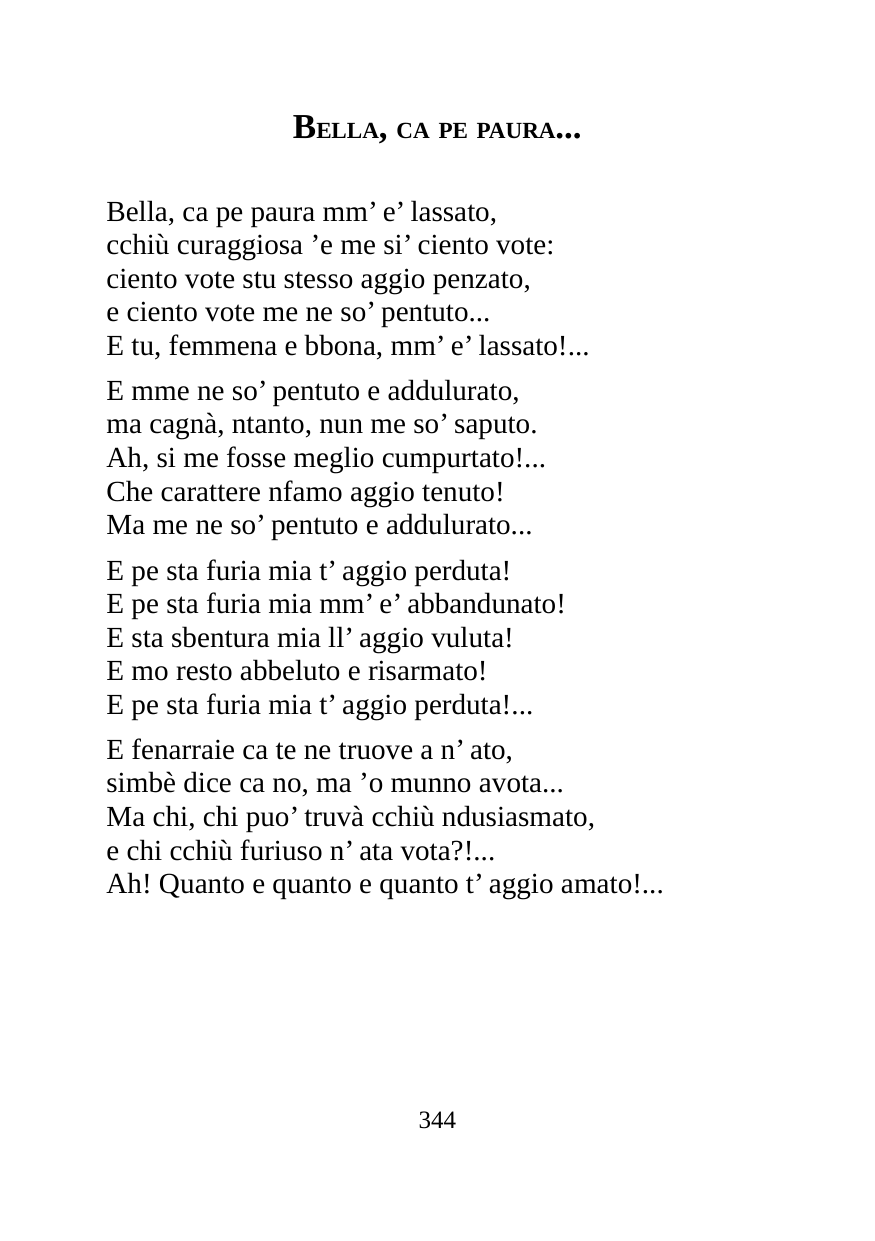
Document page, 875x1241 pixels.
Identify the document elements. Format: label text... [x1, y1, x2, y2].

text e ciento vote me ne so’ pentuto... [106, 294, 768, 328]
text Ah! Quanto e quanto e quanto t’ aggio amato!... [106, 866, 768, 900]
text E mme ne so’ pentuto e addulurato, [106, 373, 768, 407]
text Ah, si me fosse meglio cumpurtato!... [106, 440, 768, 474]
text E pe sta furia mia mm’ e’ abbandunato! [106, 586, 768, 620]
text e chi cchiù furiuso n’ ata vota?!... [106, 833, 768, 866]
text E tu, femmena e bbona, mm’ e’ lassato!... [106, 328, 768, 361]
text Bella, ca pe paura mm’ e’ lassato, [106, 194, 768, 227]
text Ma me ne so’ pentuto e addulurato... [106, 507, 768, 541]
text ma cagnà, ntanto, nun me so’ saputo. [106, 407, 768, 440]
text E sta sbentura mia ll’ aggio vuluta! [106, 620, 768, 653]
text cchiù curaggiosa ’e me si’ ciento vote: [106, 227, 768, 261]
text Ma chi, chi puo’ truvà cchiù ndusiasmato, [106, 799, 768, 833]
text E mo resto abbeluto e risarmato! [106, 653, 768, 687]
text E pe sta furia mia t’ aggio perduta! [106, 553, 768, 586]
text ciento vote stu stesso aggio penzato, [106, 261, 768, 294]
text simbè dice ca no, ma ’o munno avota... [106, 766, 768, 799]
text Che carattere nfamo aggio tenuto! [106, 474, 768, 507]
text E fenarraie ca te ne truove a n’ ato, [106, 732, 768, 766]
text E pe sta furia mia t’ aggio perduta!... [106, 687, 768, 720]
subtitle Bella, ca pe paura... [106, 106, 768, 146]
